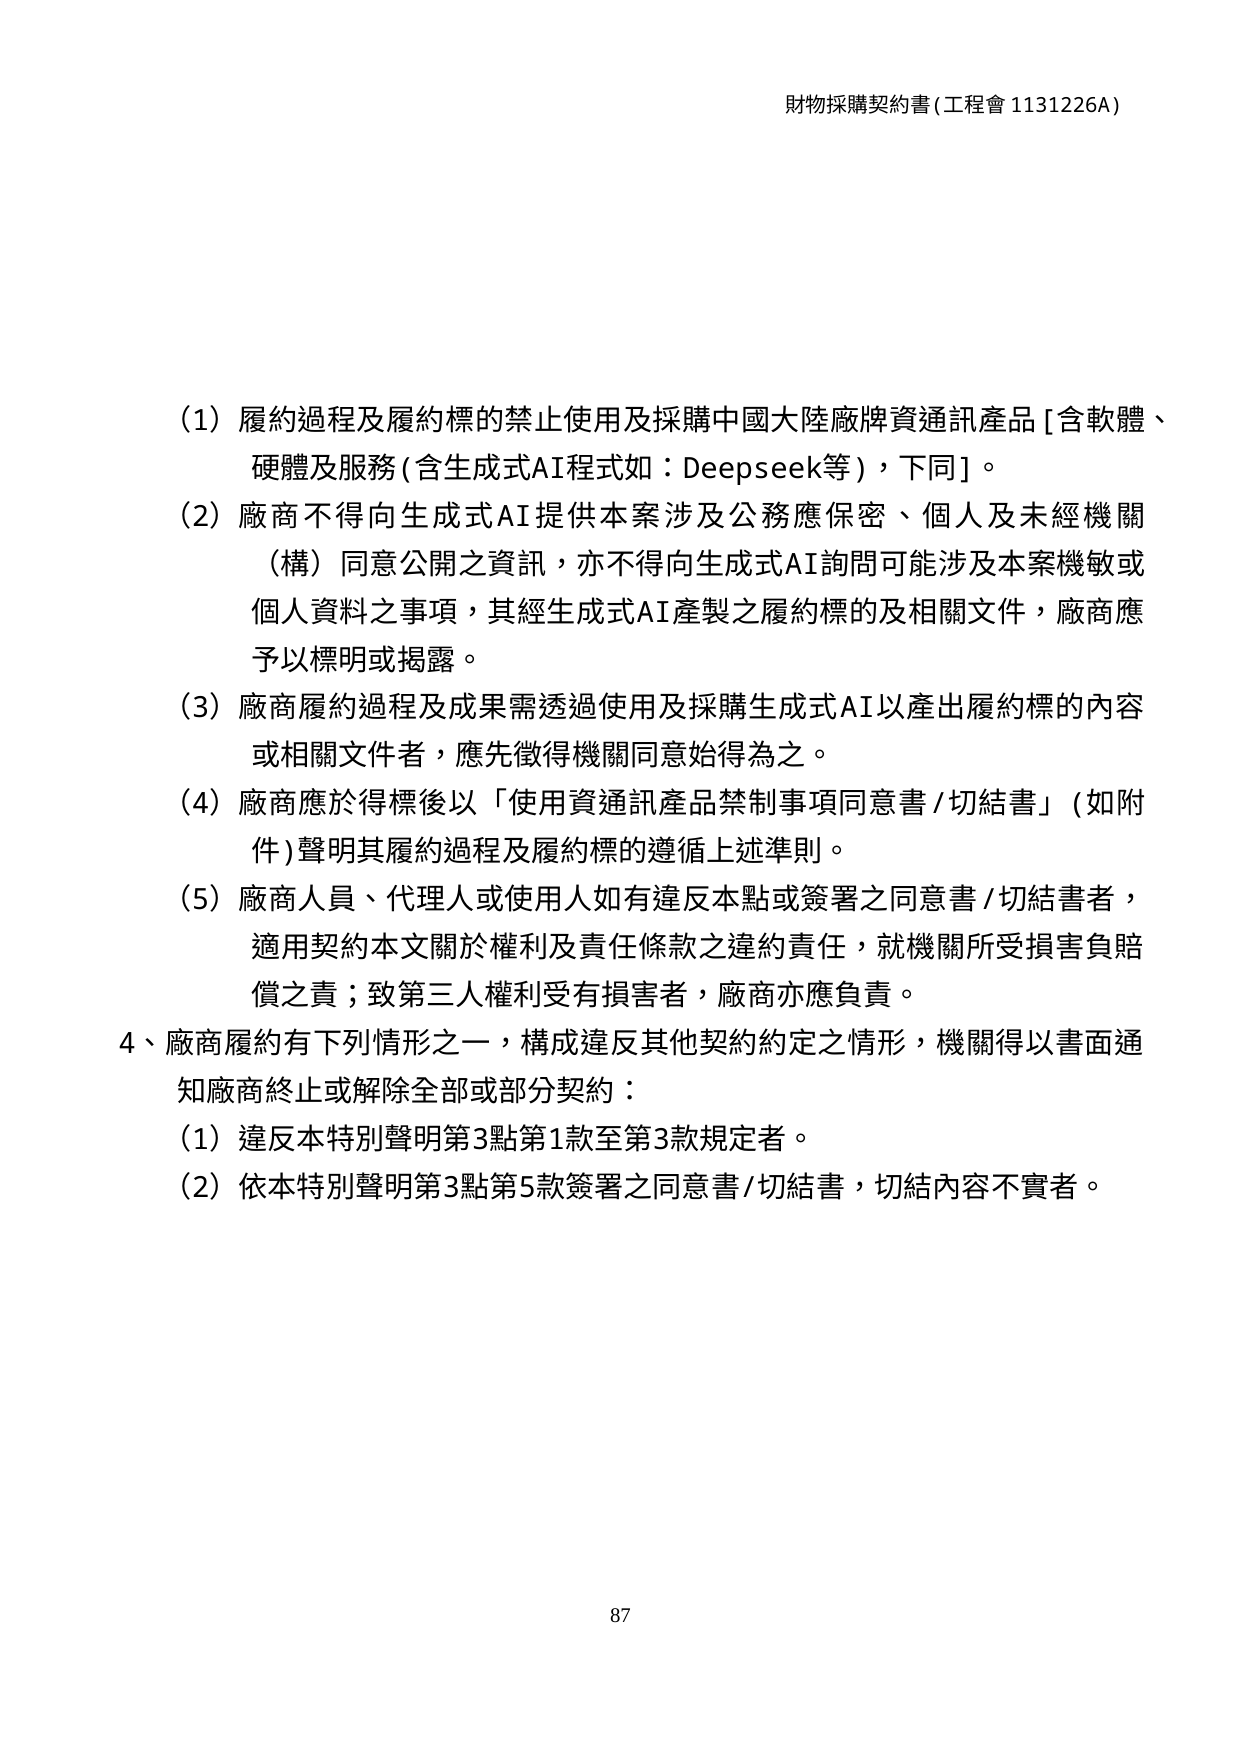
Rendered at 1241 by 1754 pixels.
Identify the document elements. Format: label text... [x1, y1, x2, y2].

list 廠商應於得標後以「使用資通訊產品禁制事項同意書/切結書」(如附件)聲明其履約過程及履約標的遵循上述準則。 [162, 775, 1146, 871]
list 違反本特別聲明第3點第1款至第3款規定者。 [162, 1111, 1146, 1159]
list 廠商履約過程及成果需透過使用及採購生成式AI以產出履約標的內容或相關文件者，應先徵得機關同意始得為之。 [162, 679, 1146, 775]
list 廠商人員、代理人或使用人如有違反本點或簽署之同意書/切結書者，適用契約本文關於權利及責任條款之違約責任，就機關所受損害負賠償之責；致第三人權利受有損害者，廠商亦應負責。 [162, 871, 1146, 1015]
list 廠商不得向生成式AI提供本案涉及公務應保密、個人及未經機關（構）同意公開之資訊，亦不得向生成式AI詢問可能涉及本案機敏或個人資料之事項，其經生成式AI產製之履約標的及相關文件，廠商應予以標明或揭露。 [162, 488, 1146, 679]
list 依本特別聲明第3點第5款簽署之同意書/切結書，切結內容不實者。 [162, 1159, 1146, 1207]
list 履約過程及履約標的禁止使用及採購中國大陸廠牌資通訊產品[含軟體、硬體及服務(含生成式AI程式如：Deepseek等)，下同]。 [162, 392, 1146, 488]
list 廠商履約有下列情形之一，構成違反其他契約約定之情形，機關得以書面通知廠商終止或解除全部或部分契約： [118, 1015, 1146, 1111]
